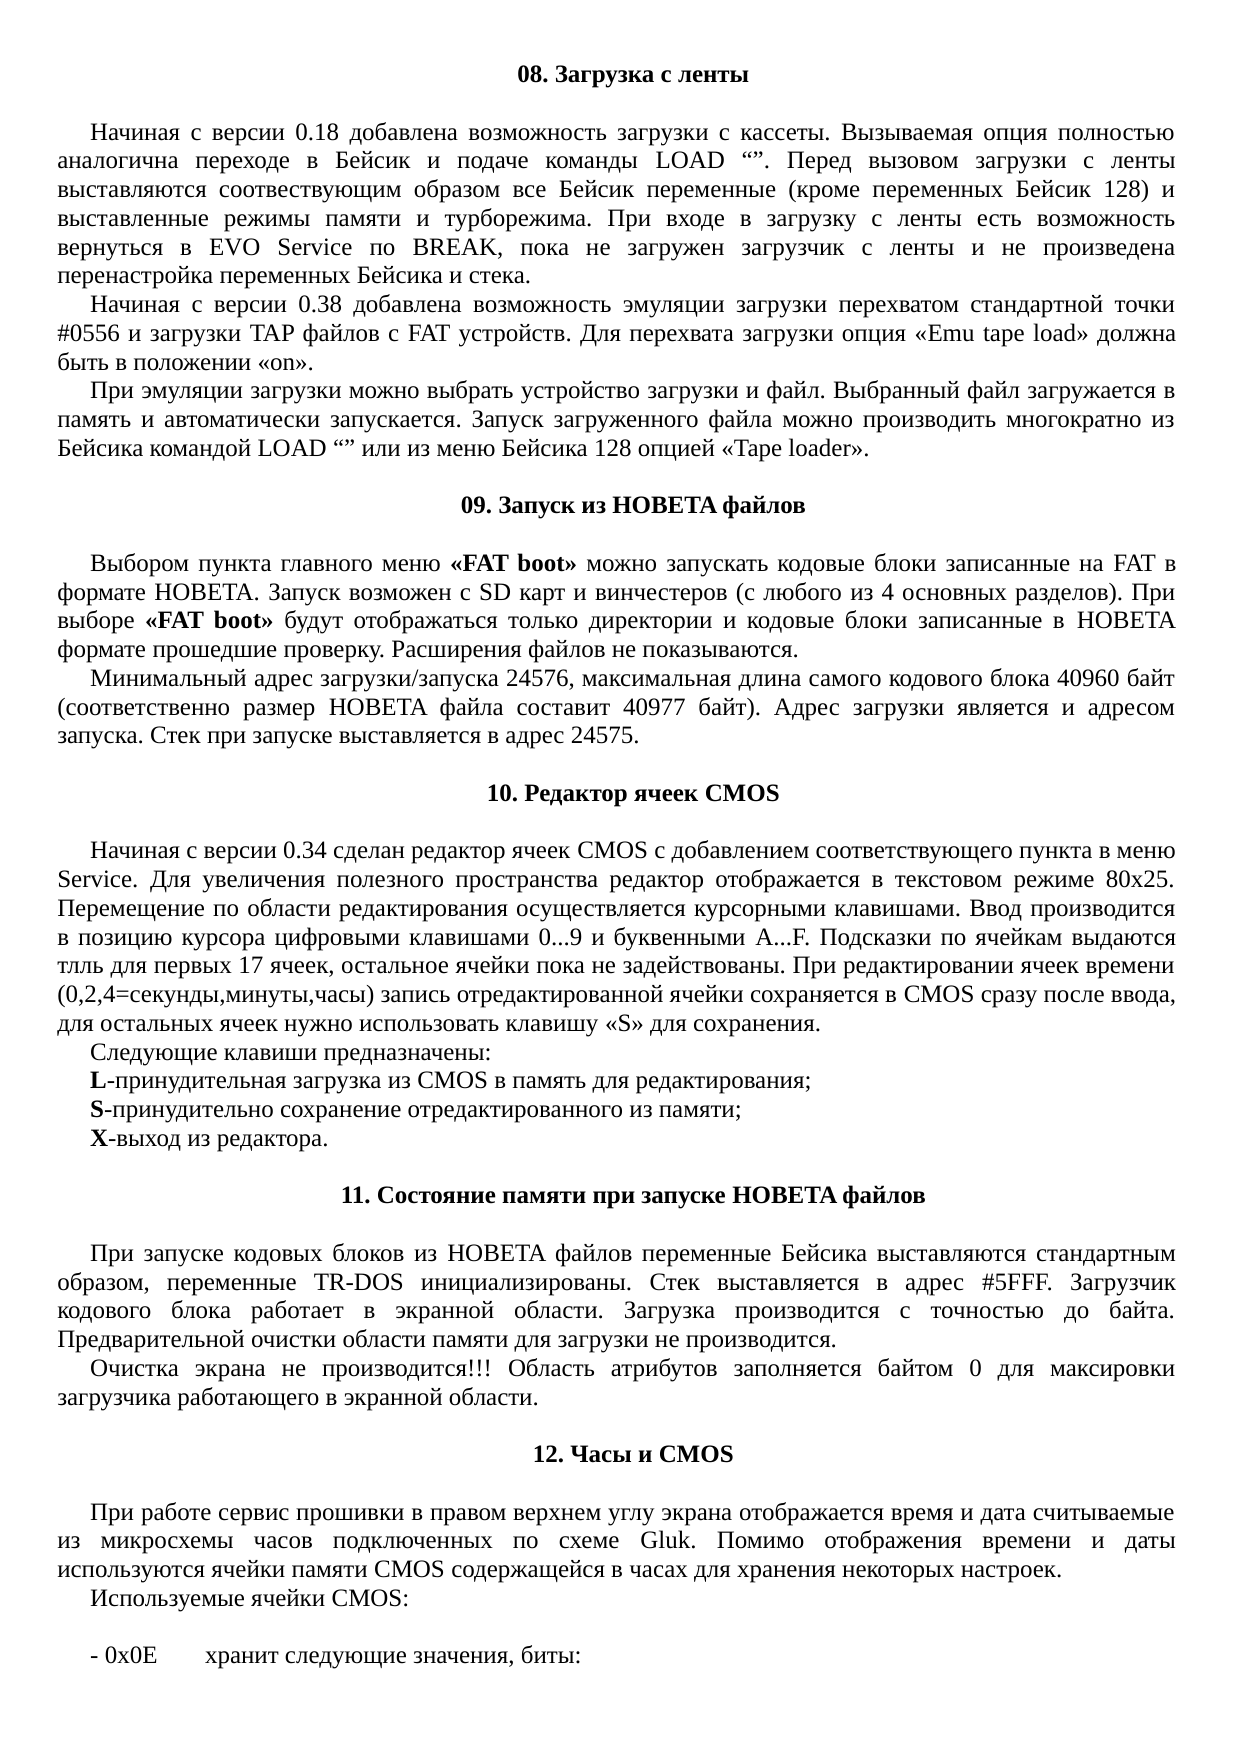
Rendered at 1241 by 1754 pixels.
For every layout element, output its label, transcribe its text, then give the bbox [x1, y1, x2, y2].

text Используемые ячейки CMOS: [57, 1583, 1176, 1612]
text Начиная с версии 0.38 добавлена возможность эмуляции загрузки перехватом стандартной точки #0556 и загрузки TAP файлов с FAT устройств. Для перехвата загрузки опция «Emu tape load» должна быть в положении «on». [57, 289, 1176, 376]
text 09. Запуск из HOBETA файлов [57, 491, 1176, 519]
text 11. Состояние памяти при запуске HOBETA файлов [57, 1181, 1176, 1209]
text Следующие клавиши предназначены: [57, 1037, 1176, 1066]
text L-принудительная загрузка из CMOS в память для редактирования; [57, 1066, 1176, 1094]
text S-принудительно сохранение отредактированного из памяти; [57, 1094, 1176, 1123]
text - 0x0E хранит следующие значения, биты: [57, 1641, 1176, 1669]
text При эмуляции загрузки можно выбрать устройство загрузки и файл. Выбранный файл загружается в память и автоматически запускается. Запуск загруженного файла можно производить многократно из Бейсика командой LOAD “” или из меню Бейсика 128 опцией «Tape loader». [57, 376, 1176, 462]
text Выбором пункта главного меню «FAT boot» можно запускать кодовые блоки записанные на FAT в формате HOBETA. Запуск возможен с SD карт и винчестеров (с любого из 4 основных разделов). При выборе «FAT boot» будут отображаться только директории и кодовые блоки записанные в HOBETA формате прошедшие проверку. Расширения файлов не показываются. [57, 548, 1176, 663]
text Начиная с версии 0.18 добавлена возможность загрузки с кассеты. Вызываемая опция полностью аналогична переходе в Бейсик и подаче команды LOAD “”. Перед вызовом загрузки с ленты выставляются соотвествующим образом все Бейсик переменные (кроме переменных Бейсик 128) и выставленные режимы памяти и турборежима. При входе в загрузку с ленты есть возможность вернуться в EVO Service по BREAK, пока не загружен загрузчик с ленты и не произведена перенастройка переменных Бейсика и стека. [57, 117, 1176, 289]
text Минимальный адрес загрузки/запуска 24576, максимальная длина самого кодового блока 40960 байт (соответственно размер HOBETA файла составит 40977 байт). Адрес загрузки является и адресом запуска. Стек при запуске выставляется в адрес 24575. [57, 663, 1176, 749]
text 10. Редактор ячеек CMOS [57, 778, 1176, 807]
text X-выход из редактора. [57, 1123, 1176, 1152]
text При запуске кодовых блоков из HOBETA файлов переменные Бейсика выставляются стандартным образом, переменные TR-DOS инициализированы. Стек выставляется в адрес #5FFF. Загрузчик кодового блока работает в экранной области. Загрузка производится с точностью до байта. Предварительной очистки области памяти для загрузки не производится. [57, 1238, 1176, 1353]
text При работе сервис прошивки в правом верхнем углу экрана отображается время и дата считываемые из микросхемы часов подключенных по схеме Gluk. Помимо отображения времени и даты используются ячейки памяти CMOS содержащейся в часах для хранения некоторых настроек. [57, 1497, 1176, 1583]
text 08. Загрузка с ленты [57, 59, 1176, 88]
text Начиная с версии 0.34 сделан редактор ячеек CMOS с добавлением соответствующего пункта в меню Service. Для увеличения полезного пространства редактор отображается в текстовом режиме 80х25. Перемещение по области редактирования осуществляется курсорными клавишами. Ввод производится в позицию курсора цифровыми клавишами 0...9 и буквенными A...F. Подсказки по ячейкам выдаются тлль для первых 17 ячеек, остальное ячейки пока не задействованы. При редактировании ячеек времени (0,2,4=секунды,минуты,часы) запись отредактированной ячейки сохраняется в CMOS сразу после ввода, для остальных ячеек нужно использовать клавишу «S» для сохранения. [57, 836, 1176, 1037]
text Очистка экрана не производится!!! Область атрибутов заполняется байтом 0 для максировки загрузчика работающего в экранной области. [57, 1353, 1176, 1411]
text 12. Часы и CMOS [57, 1439, 1176, 1468]
